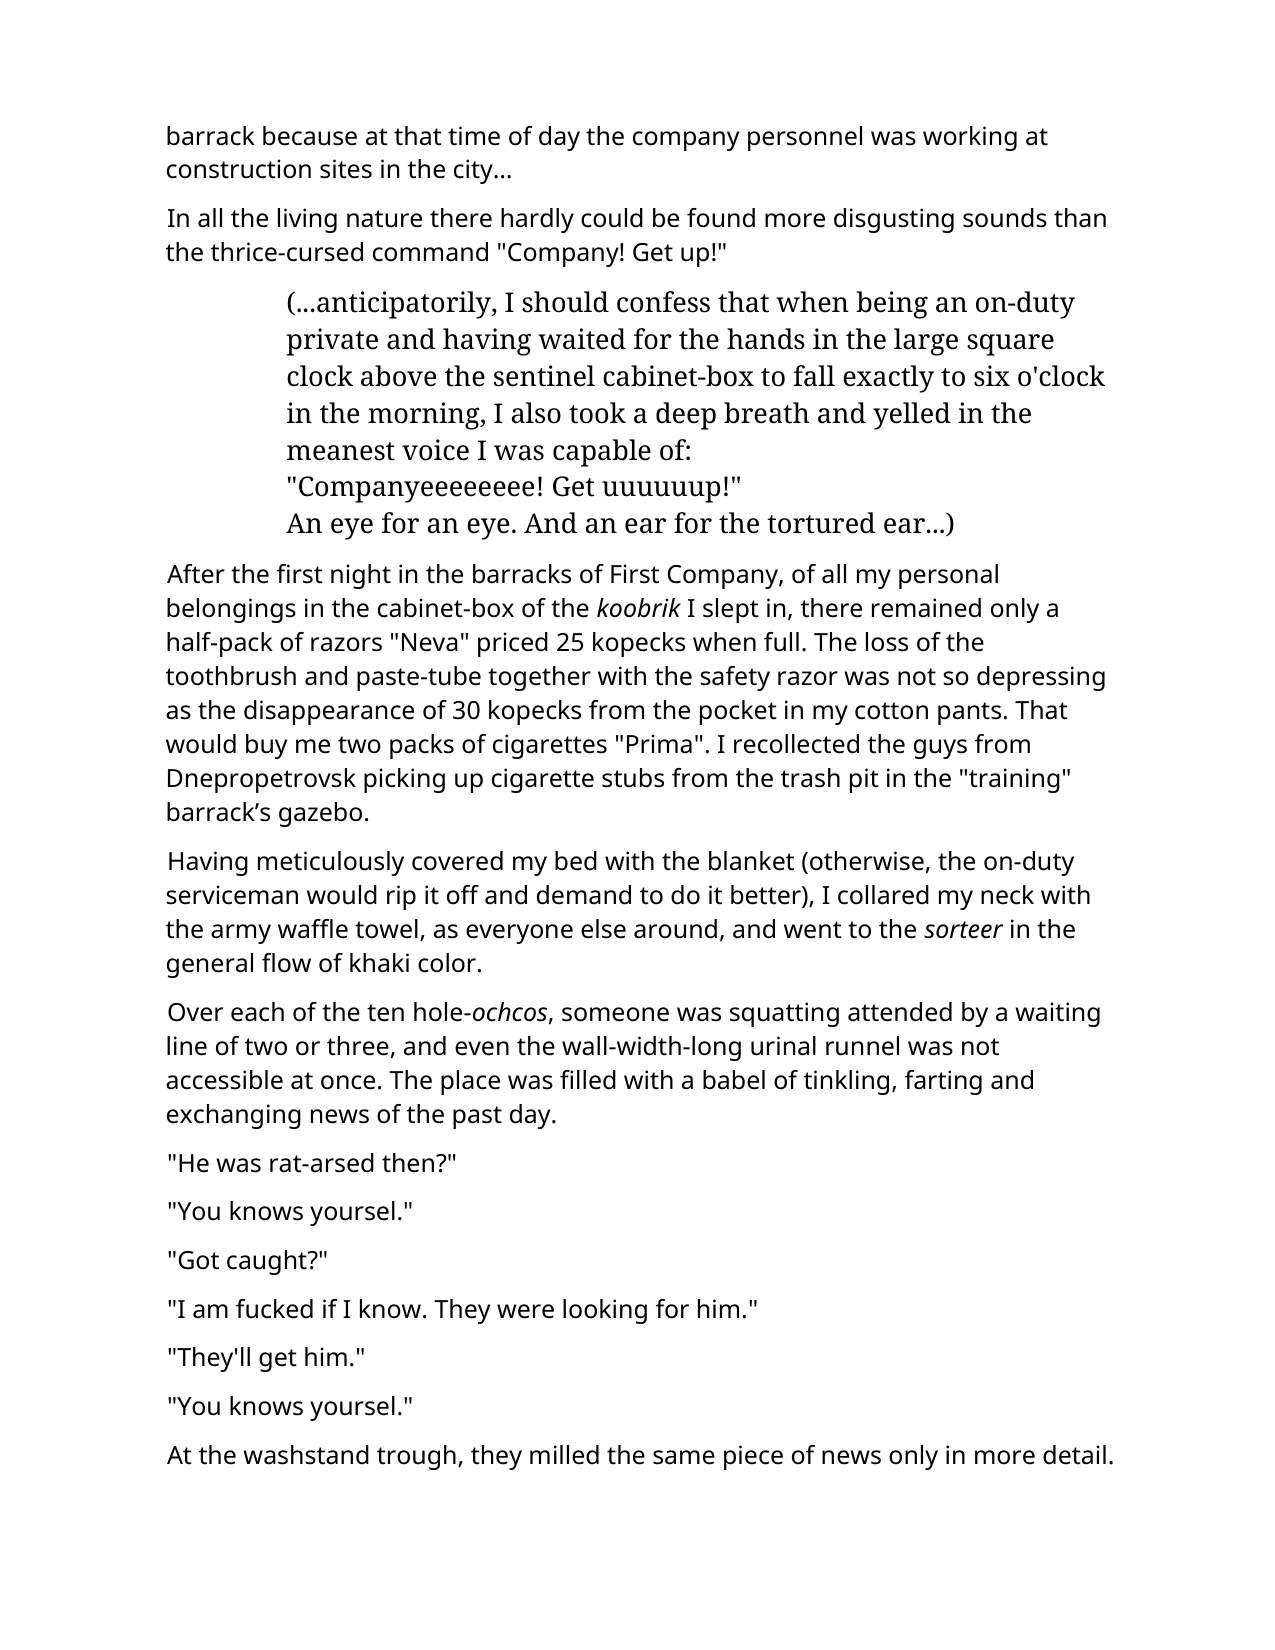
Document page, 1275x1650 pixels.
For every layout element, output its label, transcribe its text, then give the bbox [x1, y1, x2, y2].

text "You knows yoursel." [165, 1389, 1118, 1423]
text Over each of the ten hole-ochcos, someone was squatting attended by a waiting line of two or three, and even the wall-width-long urinal runnel was not accessible at once. The place was filled with a babel of tinkling, farting and exchanging news of the past day. [165, 994, 1118, 1131]
text "Got caught?" [165, 1243, 1118, 1277]
list (...anticipatorily, I should confess that when being an on-duty private and having waited for the hands in the large square clock above the sentinel cabinet-box to fall exactly to six o'clock in the morning, I also took a deep breath and yelled in the meanest voice I was capable of: [286, 283, 1118, 468]
text "They'll get him." [165, 1340, 1118, 1374]
text "He was rat-arsed then?" [165, 1145, 1118, 1179]
text barrack because at that time of day the company personnel was working at construction sites in the city… [165, 118, 1118, 186]
text "I am fucked if I know. They were looking for him." [165, 1291, 1118, 1325]
list "Companyeeeeeeee! Get uuuuuup!" [286, 468, 1118, 505]
list An eye for an eye. And an ear for the tortured ear...) [286, 505, 1118, 542]
text After the first night in the barracks of First Company, of all my personal belongings in the cabinet-box of the koobrik I slept in, there remained only a half-pack of razors "Neva" priced 25 kopecks when full. The loss of the toothbrush and paste-tube together with the safety razor was not so depressing as the disappearance of 30 kopecks from the pocket in my cotton pants. That would buy me two packs of cigarettes "Prima". I recollected the guys from Dnepropetrovsk picking up cigarette stubs from the trash pit in the "training" barrack’s gazebo. [165, 557, 1118, 829]
text Having meticulously covered my bed with the blanket (otherwise, the on-duty serviceman would rip it off and demand to do it better), I collared my neck with the army waffle towel, as everyone else around, and went to the sorteer in the general flow of khaki color. [165, 844, 1118, 980]
text In all the living nature there hardly could be found more disgusting sounds than the thrice-cursed command "Company! Get up!" [165, 201, 1118, 269]
text At the washstand trough, they milled the same piece of news only in more detail. [165, 1437, 1118, 1471]
text "You knows yoursel." [165, 1194, 1118, 1228]
